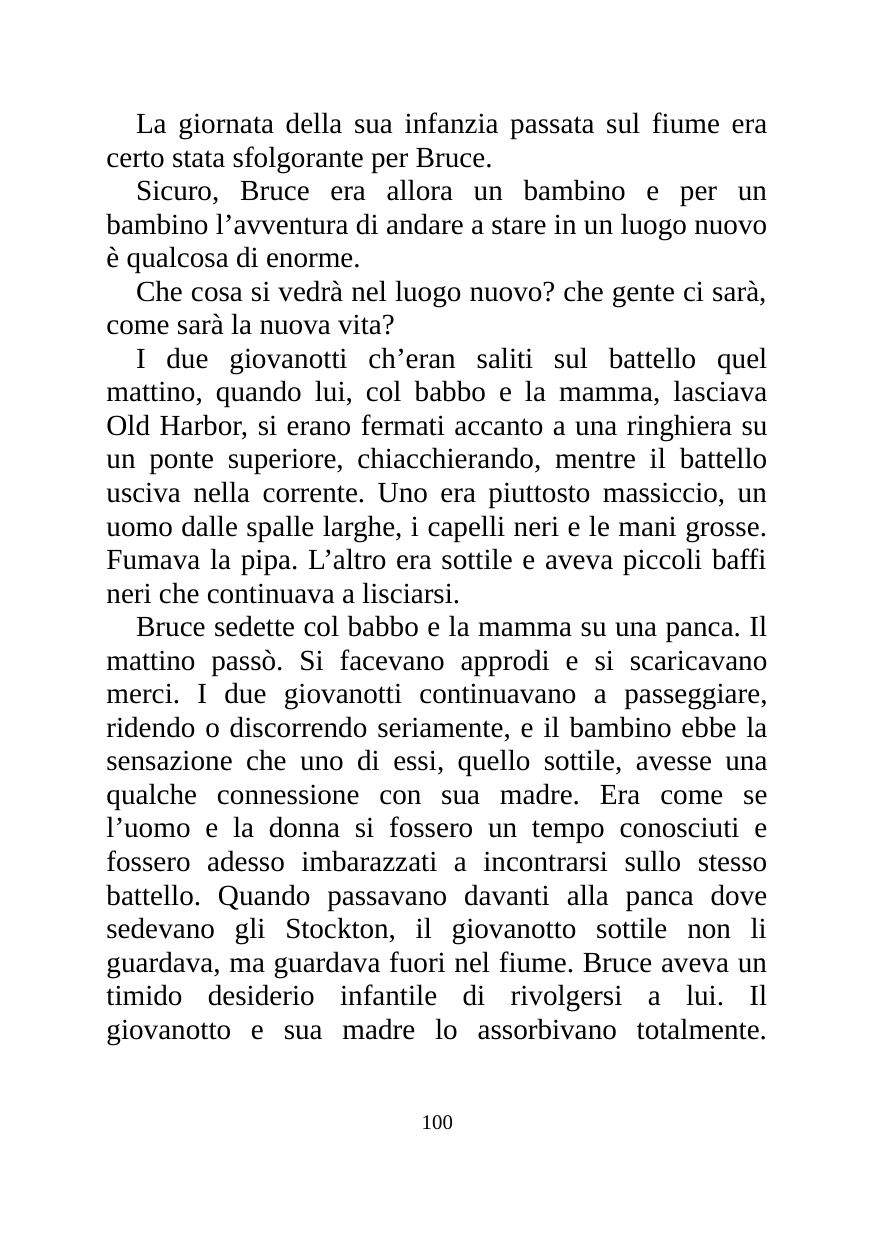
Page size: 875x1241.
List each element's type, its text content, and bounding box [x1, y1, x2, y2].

text Sicuro, Bruce era allora un bambino e per un bambino l’avventura di andare a stare in un luogo nuovo è qualcosa di enorme. [106, 173, 768, 274]
text La giornata della sua infanzia passata sul fiume era certo stata sfolgorante per Bruce. [106, 106, 768, 173]
text Che cosa si vedrà nel luogo nuovo? che gente ci sarà, come sarà la nuova vita? [106, 274, 768, 341]
text Bruce sedette col babbo e la mamma su una panca. Il mattino passò. Si facevano approdi e si scaricavano merci. I due giovanotti continuavano a passeggiare, ridendo o discorrendo seriamente, e il bambino ebbe la sensazione che uno di essi, quello sottile, avesse una qualche connessione con sua madre. Era come se l’uomo e la donna si fossero un tempo conosciuti e fossero adesso imbarazzati a incontrarsi sullo stesso battello. Quando passavano davanti alla panca dove sedevano gli Stockton, il giovanotto sottile non li guardava, ma guardava fuori nel fiume. Bruce aveva un timido desiderio infantile di rivolgersi a lui. Il giovanotto e sua madre lo assorbivano totalmente. [106, 609, 768, 1045]
text I due giovanotti ch’eran saliti sul battello quel mattino, quando lui, col babbo e la mamma, lasciava Old Harbor, si erano fermati accanto a una ringhiera su un ponte superiore, chiacchierando, mentre il battello usciva nella corrente. Uno era piuttosto massiccio, un uomo dalle spalle larghe, i capelli neri e le mani grosse. Fumava la pipa. L’altro era sottile e aveva piccoli baffi neri che continuava a lisciarsi. [106, 341, 768, 609]
